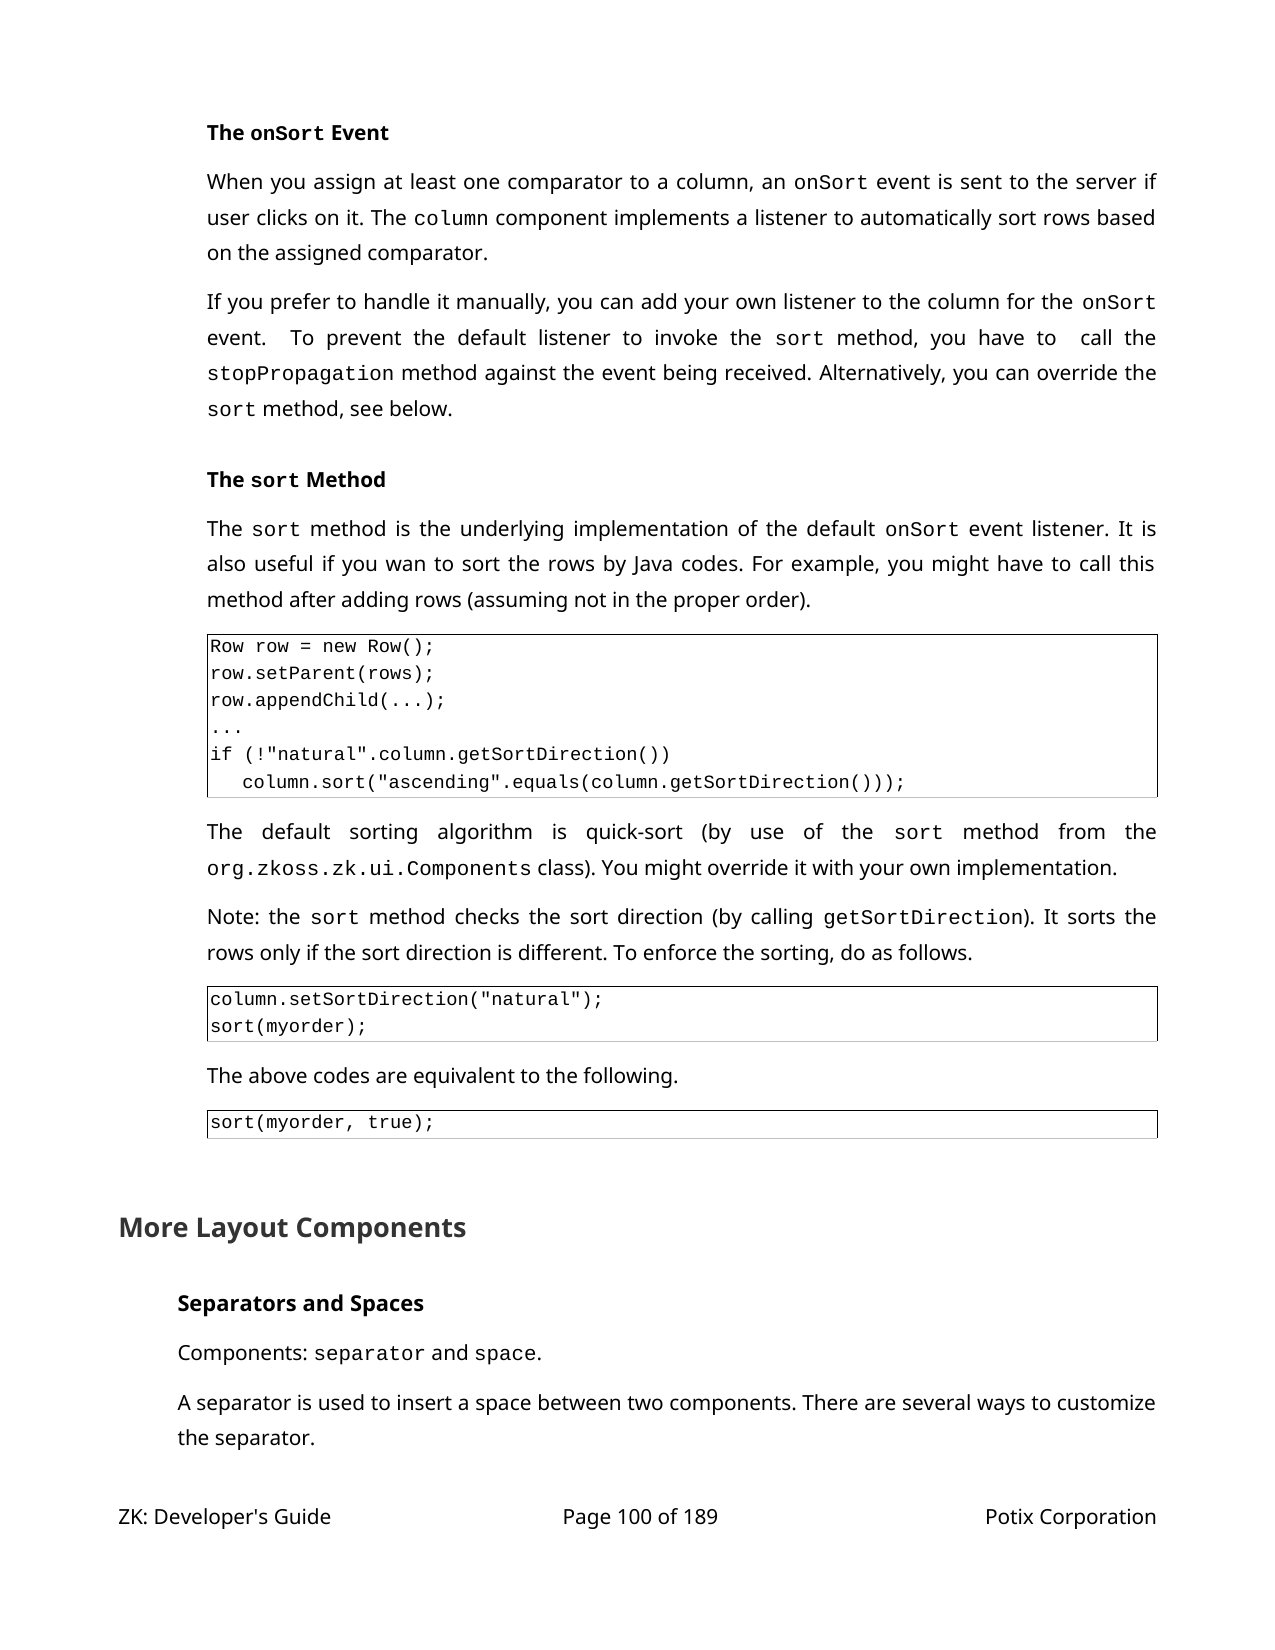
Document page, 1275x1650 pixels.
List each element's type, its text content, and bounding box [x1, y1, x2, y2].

subtitle More Layout Components [118, 1208, 1157, 1245]
text sort(myorder); [208, 1014, 1157, 1041]
text row.appendChild(...); [208, 688, 1157, 712]
text Row row = new Row(); [208, 635, 1157, 658]
subtitle Separators and Spaces [177, 1288, 1157, 1318]
text The above codes are equivalent to the following. [207, 1062, 1157, 1090]
text sort(myorder, true); [208, 1111, 1157, 1138]
text A separator is used to insert a space between two components. There are several ways to customize the separator. [177, 1388, 1157, 1451]
text column.setSortDirection("natural"); [208, 987, 1157, 1011]
subtitle The onSort Event [207, 118, 1157, 147]
text ... [208, 715, 1157, 739]
text if (!"natural".column.getSortDirection()) [208, 742, 1157, 767]
text column.sort("ascending".equals(column.getSortDirection())); [208, 769, 1157, 797]
text When you assign at least one comparator to a column, an onSort event is sent to the server if user clicks on it. The column component implements a listener to automatically sort rows based on the assigned comparator. [207, 167, 1157, 267]
text Components: separator and space. [177, 1338, 1157, 1367]
subtitle The sort Method [207, 465, 1157, 493]
text The sort method is the underlying implementation of the default onSort event listener. It is also useful if you wan to sort the rows by Java codes. For example, you might have to call this method after adding rows (assuming not in the proper order). [207, 514, 1157, 613]
text If you prefer to handle it manually, you can add your own listener to the column for the onSort event. To prevent the default listener to invoke the sort method, you have to call the stopPropagation method against the event being received. Alternatively, you can override the sort method, see below. [207, 287, 1157, 422]
text The default sorting algorithm is quick-sort (by use of the sort method from the org.zkoss.zk.ui.Components class). You might override it with your own implementation. [207, 817, 1157, 881]
text Note: the sort method checks the sort direction (by calling getSortDirection). It sorts the rows only if the sort direction is different. To enforce the sorting, do as follows. [207, 902, 1157, 966]
text row.setParent(rows); [208, 661, 1157, 685]
